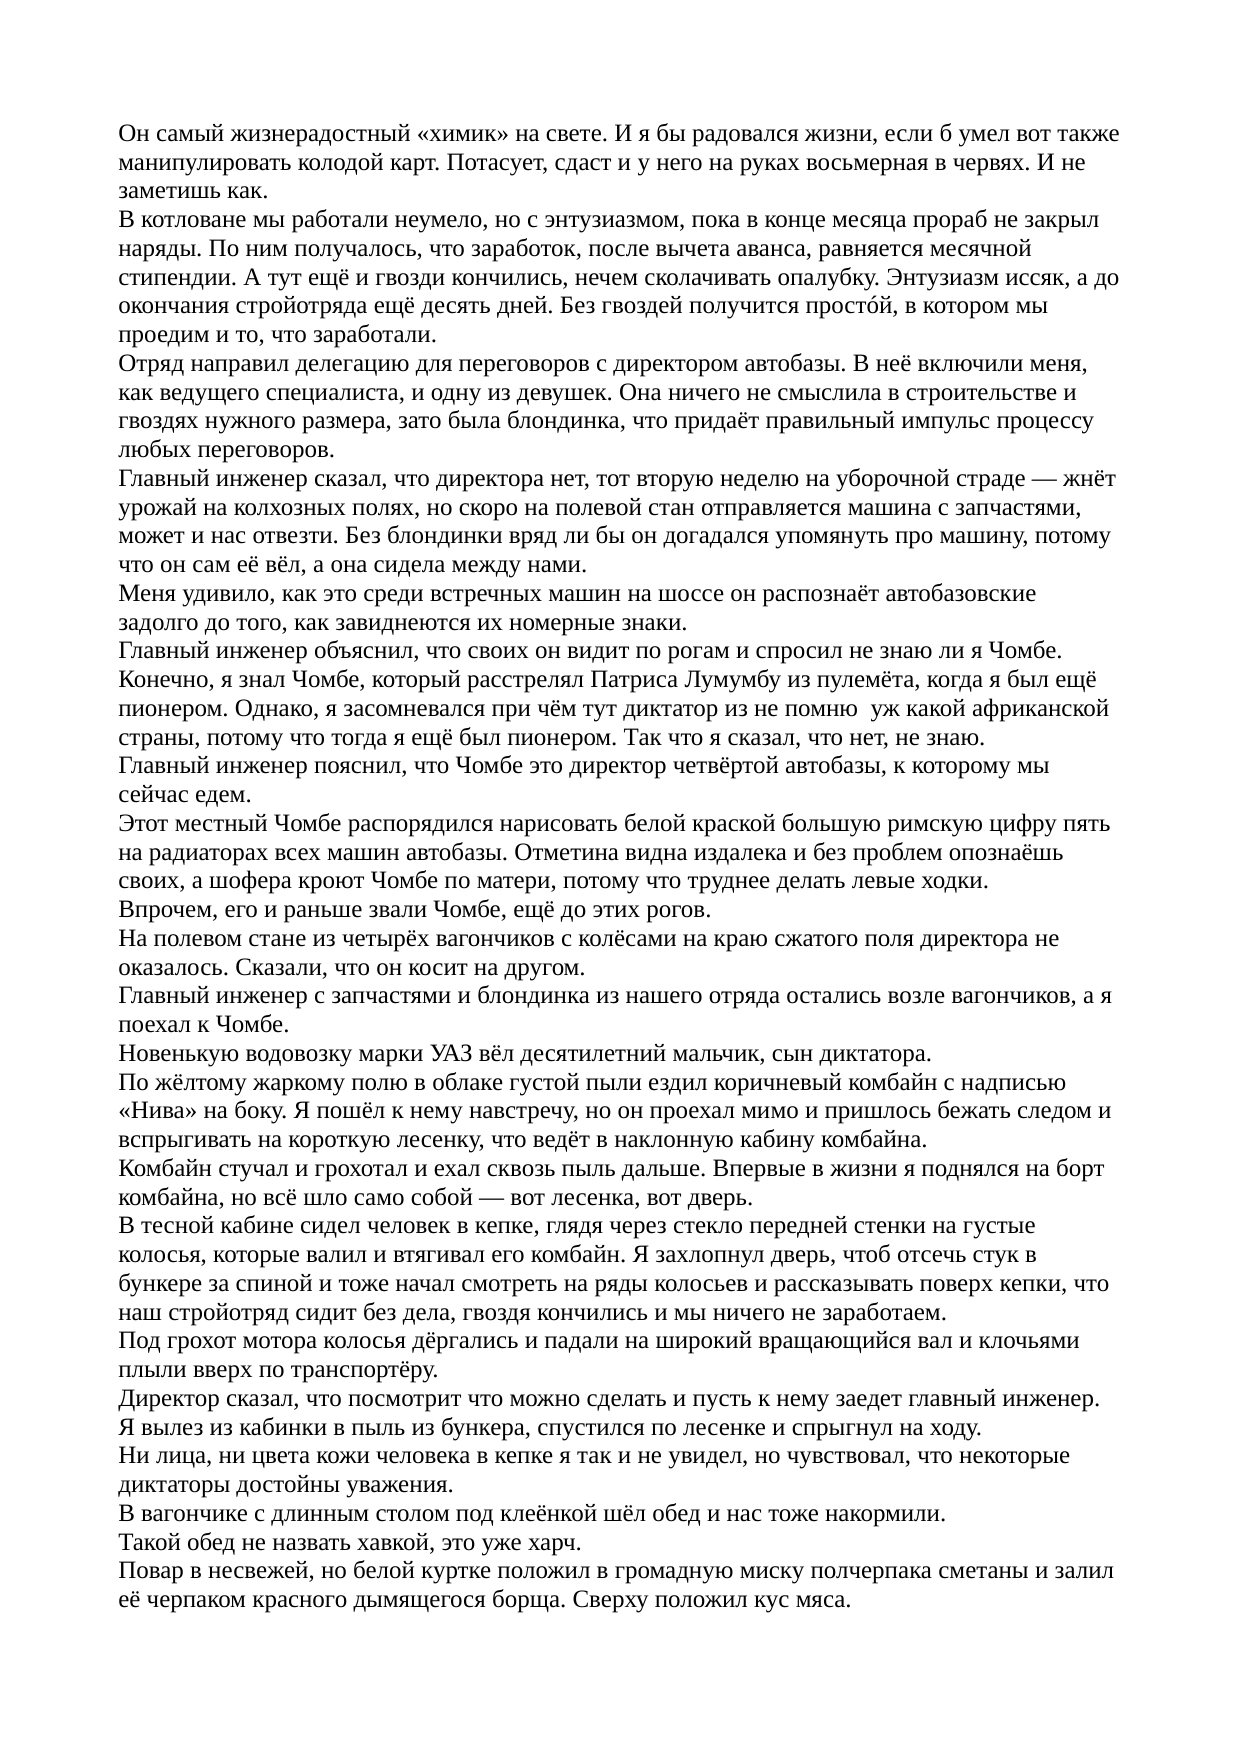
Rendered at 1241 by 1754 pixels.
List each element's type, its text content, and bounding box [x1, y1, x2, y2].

text В котловане мы работали неумело, но с энтузиазмом, пока в конце месяца прораб не закрыл наряды. По ним получалось, что заработок, после вычета аванса, равняется месячной стипендии. А тут ещё и гвозди кончились, нечем сколачивать опалубку. Энтузиазм иссяк, а до окончания стройотряда ещё десять дней. Без гвоздей получится простóй, в котором мы проедим и то, что заработали. [118, 204, 1122, 348]
text На полевом стане из четырёх вагончиков с колёсами на краю сжатого поля директора не оказалось. Сказали, что он косит на другом. [118, 923, 1122, 981]
text Впрочем, его и раньше звали Чомбе, ещё до этих рогов. [118, 894, 1122, 923]
text Под грохот мотора колосья дёргались и падали на широкий вращающийся вал и клочьями плыли вверх по транспортёру. [118, 1326, 1122, 1383]
text Повар в несвежей, но белой куртке положил в громадную миску полчерпака сметаны и залил её черпаком красного дымящегося борща. Сверху положил кус мяса. [118, 1556, 1122, 1613]
text Меня удивило, как это среди встречных машин на шоссе он распознаёт автобазовские задолго до того, как завиднеются их номерные знаки. [118, 578, 1122, 636]
text Директор сказал, что посмотрит что можно сделать и пусть к нему заедет главный инженер. [118, 1383, 1122, 1412]
text В вагончике с длинным столом под клеёнкой шёл обед и нас тоже накормили. [118, 1498, 1122, 1527]
text Ни лица, ни цвета кожи человека в кепке я так и не увидел, но чувствовал, что некоторые диктаторы достойны уважения. [118, 1441, 1122, 1498]
text Отряд направил делегацию для переговоров с директором автобазы. В неё включили меня, как ведущего специалиста, и одну из девушек. Она ничего не смыслила в строительстве и гвоздях нужного размера, зато была блондинка, что придаёт правильный импульс процессу любых переговоров. [118, 348, 1122, 463]
text Конечно, я знал Чомбе, который расстрелял Патриса Лумумбу из пулемёта, когда я был ещё пионером. Однако, я засомневался при чём тут диктатор из не помню уж какой африканской страны, потому что тогда я ещё был пионером. Так что я сказал, что нет, не знаю. [118, 664, 1122, 751]
text Новенькую водовозку марки УАЗ вёл десятилетний мальчик, сын диктатора. [118, 1038, 1122, 1067]
text В тесной кабине сидел человек в кепке, глядя через стекло передней стенки на густые колосья, которые валил и втягивал его комбайн. Я захлопнул дверь, чтоб отсечь стук в бункере за спиной и тоже начал смотреть на ряды колосьев и рассказывать поверх кепки, что наш стройотряд сидит без дела, гвоздя кончились и мы ничего не заработаем. [118, 1211, 1122, 1326]
text Главный инженер с запчастями и блондинка из нашего отряда остались возле вагончиков, а я поехал к Чомбе. [118, 981, 1122, 1038]
text Главный инженер пояснил, что Чомбе это директор четвёртой автобазы, к которому мы сейчас едем. [118, 751, 1122, 808]
text Этот местный Чомбе распорядился нарисовать белой краской большую римскую цифру пять на радиаторах всех машин автобазы. Отметина видна издалека и без проблем опознаёшь своих, а шофера кроют Чомбе по матери, потому что труднее делать левые ходки. [118, 808, 1122, 894]
text Такой обед не назвать хавкой, это уже харч. [118, 1527, 1122, 1556]
text Комбайн стучал и грохотал и ехал сквозь пыль дальше. Впервые в жизни я поднялся на борт комбайна, но всё шло само собой — вот лесенка, вот дверь. [118, 1153, 1122, 1211]
text Главный инженер сказал, что директора нет, тот вторую неделю на уборочной страде — жнёт урожай на колхозных полях, но скоро на полевой стан отправляется машина с запчастями, может и нас отвезти. Без блондинки вряд ли бы он догадался упомянуть про машину, потому что он сам её вёл, а она сидела между нами. [118, 463, 1122, 578]
text Он самый жизнерадостный «химик» на свете. И я бы радовался жизни, если б умел вот также манипулировать колодой карт. Потасует, сдаст и у него на руках восьмерная в червях. И не заметишь как. [118, 118, 1122, 204]
text Я вылез из кабинки в пыль из бункера, спустился по лесенке и спрыгнул на ходу. [118, 1412, 1122, 1441]
text По жёлтому жаркому полю в облаке густой пыли ездил коричневый комбайн с надписью «Нива» на боку. Я пошёл к нему навстречу, но он проехал мимо и пришлось бежать следом и вспрыгивать на короткую лесенку, что ведёт в наклонную кабину комбайна. [118, 1067, 1122, 1153]
text Главный инженер объяснил, что своих он видит по рогам и спросил не знаю ли я Чомбе. [118, 636, 1122, 664]
